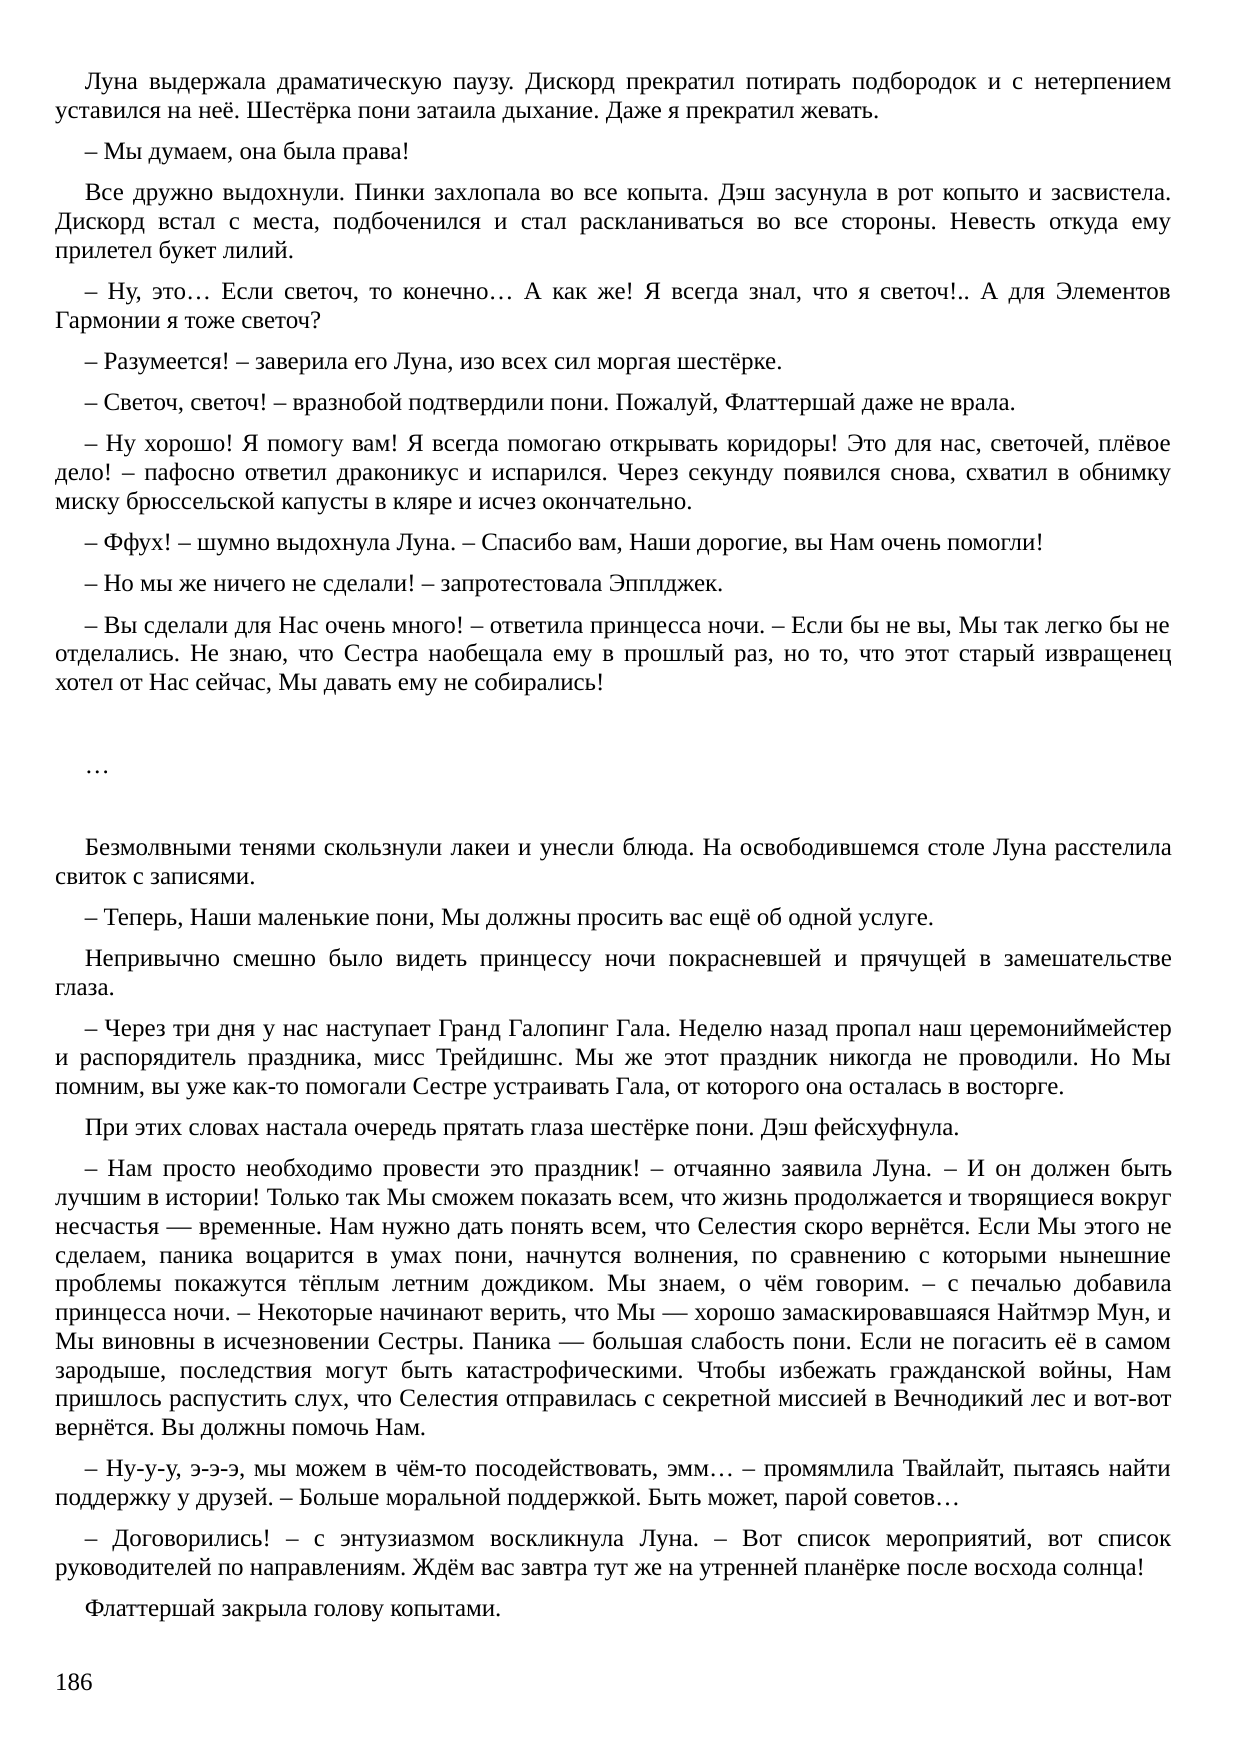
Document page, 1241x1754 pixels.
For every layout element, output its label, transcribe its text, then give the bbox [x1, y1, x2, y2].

text – Мы думаем, она была права! [55, 136, 1173, 165]
text – Ну, это… Если светоч, то конечно… А как же! Я всегда знал, что я светоч!.. А для Элементов Гармонии я тоже светоч? [55, 276, 1173, 333]
text – Ну-у-у, э-э-э, мы можем в чём-то посодействовать, эмм… – промямлила Твайлайт, пытаясь найти поддержку у друзей. – Больше моральной поддержкой. Быть может, парой советов… [55, 1453, 1173, 1511]
text – Светоч, светоч! – вразнобой подтвердили пони. Пожалуй, Флаттершай даже не врала. [55, 387, 1173, 416]
text – Договорились! – с энтузиазмом воскликнула Луна. – Вот список мероприятий, вот список руководителей по направлениям. Ждём вас завтра тут же на утренней планёрке после восхода солнца! [55, 1523, 1173, 1581]
text Безмолвными тенями скользнули лакеи и унесли блюда. На освободившемся столе Луна расстелила свиток с записями. [55, 832, 1173, 890]
text – Нам просто необходимо провести это праздник! – отчаянно заявила Луна. – И он должен быть лучшим в истории! Только так Мы сможем показать всем, что жизнь продолжается и творящиеся вокруг несчастья — временные. Нам нужно дать понять всем, что Селестия скоро вернётся. Если Мы этого не сделаем, паника воцарится в умах пони, начнутся волнения, по сравнению с которыми нынешние проблемы покажутся тёплым летним дождиком. Мы знаем, о чём говорим. – с печалью добавила принцесса ночи. – Некоторые начинают верить, что Мы — хорошо замаскировавшаяся Найтмэр Мун, и Мы виновны в исчезновении Сестры. Паника — большая слабость пони. Если не погасить её в самом зародыше, последствия могут быть катастрофическими. Чтобы избежать гражданской войны, Нам пришлось распустить слух, что Селестия отправилась с секретной миссией в Вечнодикий лес и вот-вот вернётся. Вы должны помочь Нам. [55, 1153, 1173, 1441]
text – Но мы же ничего не сделали! – запротестовала Эпплджек. [55, 568, 1173, 597]
text Все дружно выдохнули. Пинки захлопала во все копыта. Дэш засунула в рот копыто и засвистела. Дискорд встал с места, подбоченился и стал раскланиваться во все стороны. Невесть откуда ему прилетел букет лилий. [55, 177, 1173, 263]
text Флаттершай закрыла голову копытами. [55, 1593, 1173, 1622]
text – Через три дня у нас наступает Гранд Галопинг Гала. Неделю назад пропал наш церемониймейстер и распорядитель праздника, мисс Трейдишнс. Мы же этот праздник никогда не проводили. Но Мы помним, вы уже как-то помогали Сестре устраивать Гала, от которого она осталась в восторге. [55, 1013, 1173, 1100]
text – Вы сделали для Нас очень много! – ответила принцесса ночи. – Если бы не вы, Мы так легко бы не отделались. Не знаю, что Сестра наобещала ему в прошлый раз, но то, что этот старый извращенец хотел от Нас сейчас, Мы давать ему не собирались! [55, 610, 1173, 696]
text … [55, 750, 1173, 778]
text – Теперь, Наши маленькие пони, Мы должны просить вас ещё об одной услуге. [55, 902, 1173, 931]
text Непривычно смешно было видеть принцессу ночи покрасневшей и прячущей в замешательстве глаза. [55, 943, 1173, 1001]
text Луна выдержала драматическую паузу. Дискорд прекратил потирать подбородок и с нетерпением уставился на неё. Шестёрка пони затаила дыхание. Даже я прекратил жевать. [55, 66, 1173, 123]
text – Ффух! – шумно выдохнула Луна. – Спасибо вам, Наши дорогие, вы Нам очень помогли! [55, 527, 1173, 556]
text При этих словах настала очередь прятать глаза шестёрке пони. Дэш фейсхуфнула. [55, 1112, 1173, 1141]
text – Разумеется! – заверила его Луна, изо всех сил моргая шестёрке. [55, 346, 1173, 375]
text – Ну хорошо! Я помогу вам! Я всегда помогаю открывать коридоры! Это для нас, светочей, плёвое дело! – пафосно ответил драконикус и испарился. Через секунду появился снова, схватил в обнимку миску брюссельской капусты в кляре и исчез окончательно. [55, 428, 1173, 515]
